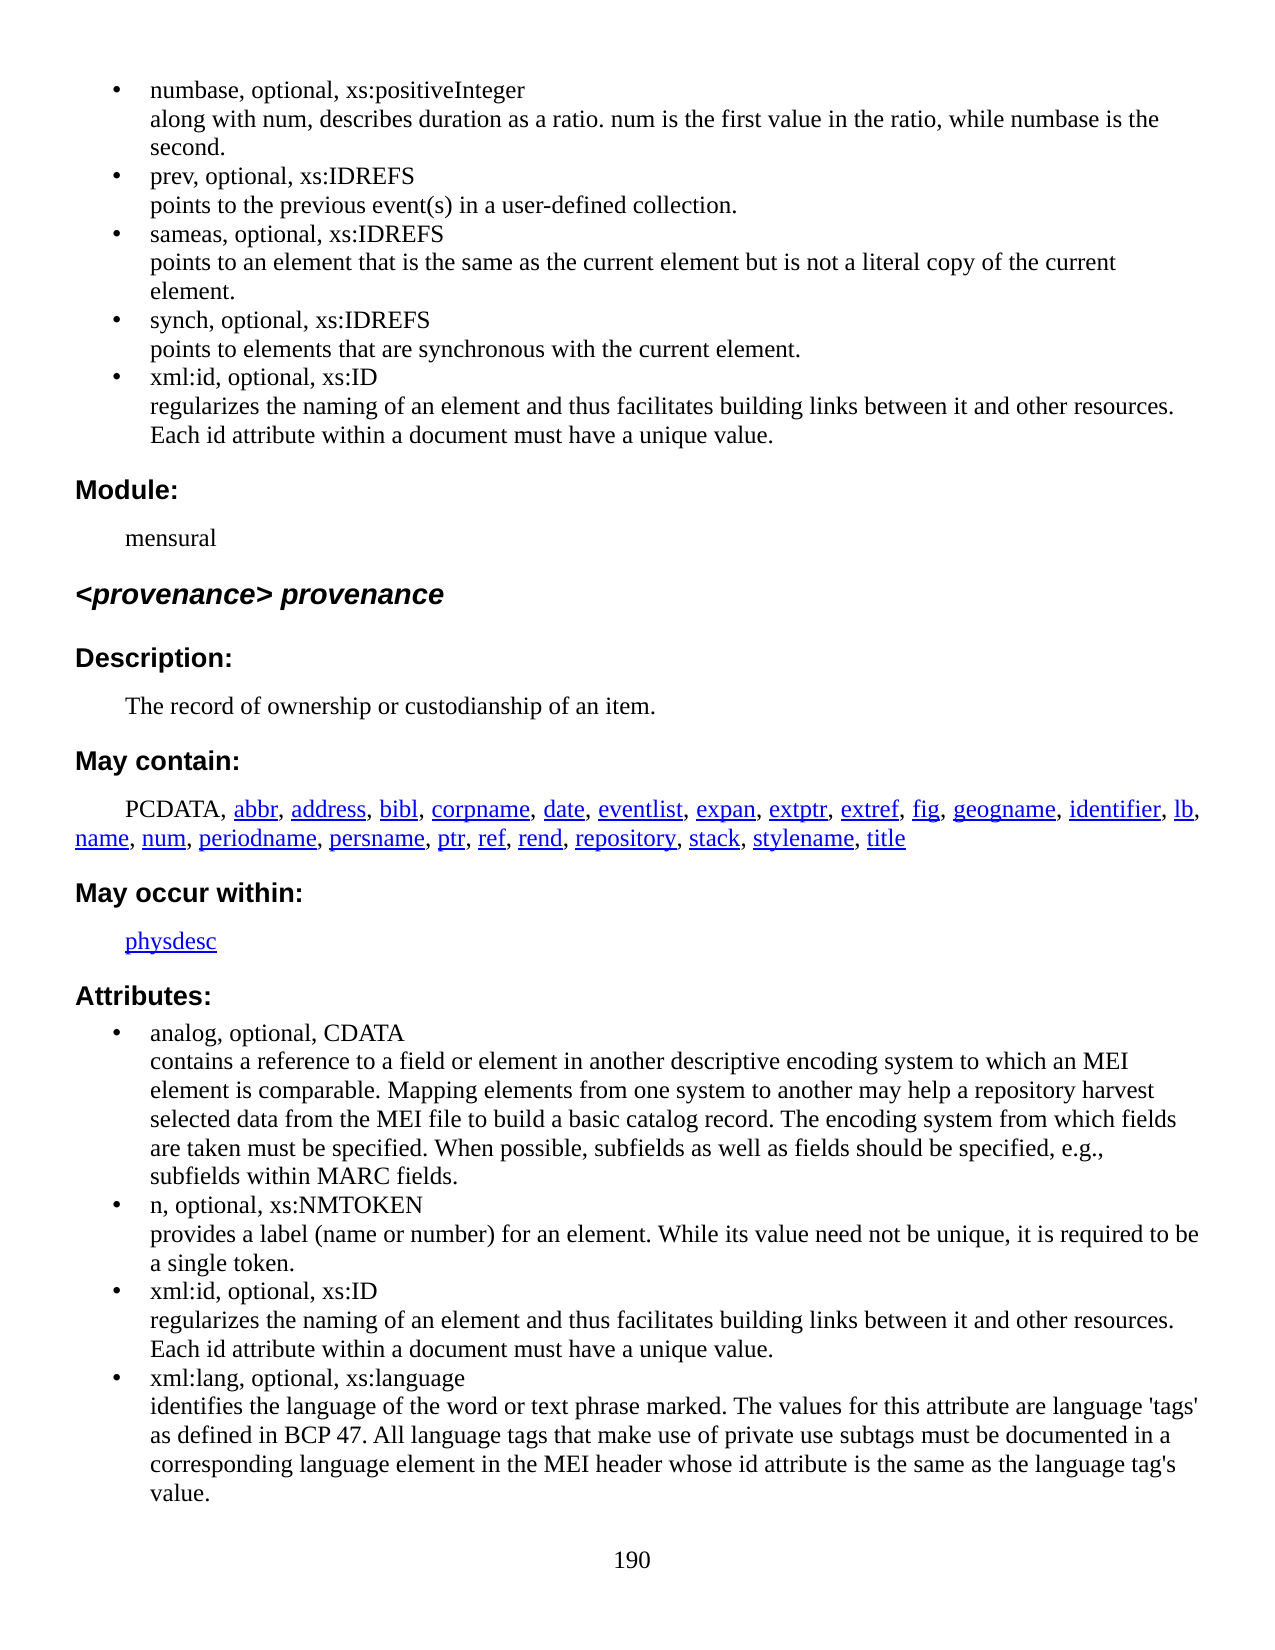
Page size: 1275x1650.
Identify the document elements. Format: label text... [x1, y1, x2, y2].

list xml:lang, optional, xs:language identifies the language of the word or text phrase marked. The values for this attribute are language 'tags' as defined in BCP 47. All language tags that make use of private use subtags must be documented in a corresponding language element in the MEI header whose id attribute is the same as the language tag's value. [112, 1363, 1200, 1506]
subtitle Module: [75, 474, 1200, 505]
text mensural [75, 523, 1200, 552]
text physdesc [75, 926, 1200, 955]
text The record of ownership or custodianship of an item. [75, 691, 1200, 720]
list xml:id, optional, xs:ID regularizes the naming of an element and thus facilitates building links between it and other resources. Each id attribute within a document must have a unique value. [112, 362, 1200, 449]
list numbase, optional, xs:positiveInteger along with num, describes duration as a ratio. num is the first value in the ratio, while numbase is the second. [112, 75, 1200, 161]
subtitle May occur within: [75, 877, 1200, 908]
list analog, optional, CDATA contains a reference to a field or element in another descriptive encoding system to which an MEI element is comparable. Mapping elements from one system to another may help a repository harvest selected data from the MEI file to build a basic catalog record. The encoding system from which fields are taken must be specified. When possible, subfields as well as fields should be specified, e.g., subfields within MARC fields. [112, 1018, 1200, 1190]
list sameas, optional, xs:IDREFS points to an element that is the same as the current element but is not a literal copy of the current element. [112, 219, 1200, 305]
list xml:id, optional, xs:ID regularizes the naming of an element and thus facilitates building links between it and other resources. Each id attribute within a document must have a unique value. [112, 1276, 1200, 1363]
list prev, optional, xs:IDREFS points to the previous event(s) in a user-defined collection. [112, 161, 1200, 219]
subtitle Description: [75, 642, 1200, 673]
subtitle <provenance> provenance [75, 577, 1200, 611]
list synch, optional, xs:IDREFS points to elements that are synchronous with the current element. [112, 305, 1200, 362]
text PCDATA, abbr, address, bibl, corpname, date, eventlist, expan, extptr, extref, fig, geogname, identifier, lb, name, num, periodname, persname, ptr, ref, rend, repository, stack, stylename, title [75, 794, 1200, 852]
list n, optional, xs:NMTOKEN provides a label (name or number) for an element. While its value need not be unique, it is required to be a single token. [112, 1190, 1200, 1276]
subtitle May contain: [75, 745, 1200, 776]
subtitle Attributes: [75, 980, 1200, 1011]
